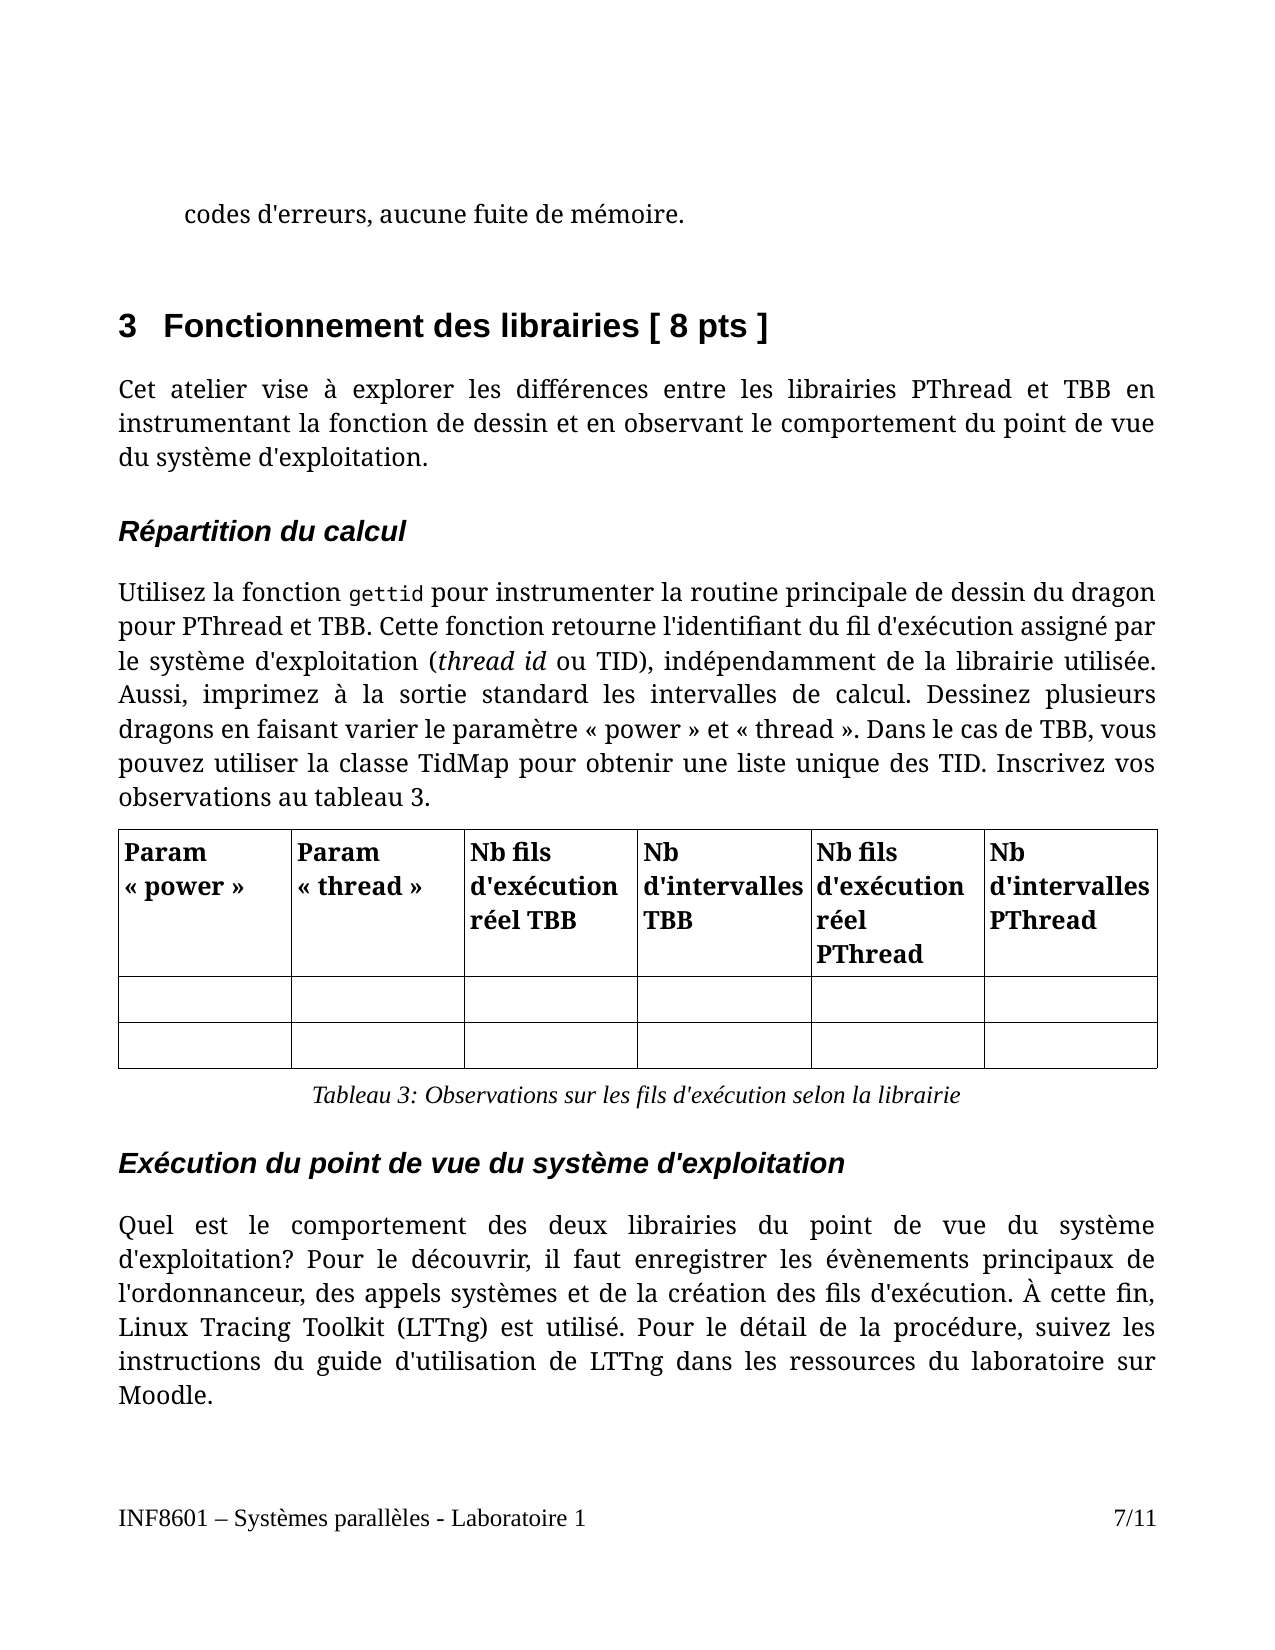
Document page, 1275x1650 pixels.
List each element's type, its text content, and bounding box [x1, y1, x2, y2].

table_header Nb fils d'exécution réel TBB [465, 830, 637, 976]
table_cell [465, 977, 637, 1022]
table_cell [812, 1023, 984, 1067]
table_cell [119, 1023, 291, 1067]
table_cell codes d'erreurs, aucune fuite de mémoire. [118, 176, 1006, 252]
table_cell [292, 1023, 464, 1067]
table_header Nb d'intervalles TBB [638, 830, 811, 976]
table_cell [465, 1023, 637, 1067]
text Utilisez la fonction gettid pour instrumenter la routine principale de dessin du dragon pour PThread et TBB. Cette fonction retourne l'identifiant du fil d'exécution assigné par le système d'exploitation (thread id ou TID), indépendamment de la librairie utilisée. Aussi, imprimez à la sortie standard les intervalles de calcul. Dessinez plusieurs dragons en faisant varier le paramètre « power » et « thread ». Dans le cas de TBB, vous pouvez utiliser la classe TidMap pour obtenir une liste unique des TID. Inscrivez vos observations au tableau 3. [118, 575, 1157, 813]
subtitle Fonctionnement des librairies [ 8 pts ] [118, 306, 1157, 344]
table_cell [1080, 176, 1157, 252]
table_cell [985, 977, 1157, 1022]
subtitle Exécution du point de vue du système d'exploitation [118, 1146, 1157, 1180]
text Cet atelier vise à explorer les différences entre les librairies PThread et TBB en instrumentant la fonction de dessin et en observant le comportement du point de vue du système d'exploitation. [118, 372, 1157, 474]
table_cell [985, 1023, 1157, 1067]
table_cell [638, 977, 811, 1022]
table_header Nb d'intervalles PThread [985, 830, 1157, 976]
table_header Param « thread » [292, 830, 464, 976]
table_cell [1006, 176, 1079, 252]
text Tableau 3: Observations sur les fils d'exécution selon la librairie [118, 1080, 1157, 1109]
text Quel est le comportement des deux librairies du point de vue du système d'exploitation? Pour le découvrir, il faut enregistrer les évènements principaux de l'ordonnanceur, des appels systèmes et de la création des fils d'exécution. À cette fin, Linux Tracing Toolkit (LTTng) est utilisé. Pour le détail de la procédure, suivez les instructions du guide d'utilisation de LTTng dans les ressources du laboratoire sur Moodle. [118, 1207, 1157, 1412]
table_cell [119, 977, 291, 1022]
subtitle Répartition du calcul [118, 514, 1157, 547]
table_header Nb fils d'exécution réel PThread [812, 830, 984, 976]
table_cell [812, 977, 984, 1022]
table_cell [638, 1023, 811, 1067]
table_header Param « power » [119, 830, 291, 976]
table_cell [292, 977, 464, 1022]
